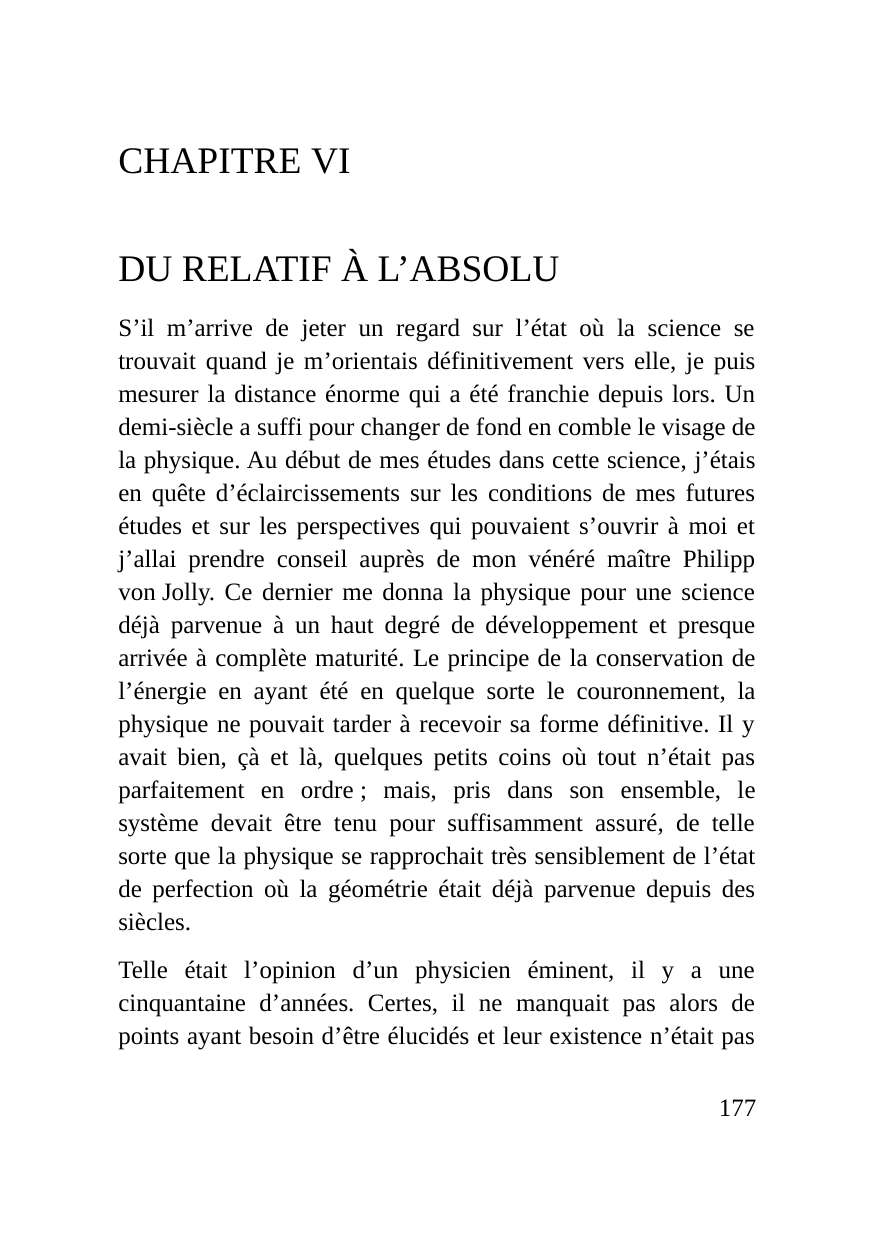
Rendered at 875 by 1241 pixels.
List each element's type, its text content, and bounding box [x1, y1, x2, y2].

text S’il m’arrive de jeter un regard sur l’état où la science se trouvait quand je m’orientais définitivement vers elle, je puis mesurer la distance énorme qui a été franchie depuis lors. Un demi-siècle a suffi pour changer de fond en comble le visage de la physique. Au début de mes études dans cette science, j’étais en quête d’éclaircissements sur les conditions de mes futures études et sur les perspectives qui pouvaient s’ouvrir à moi et j’allai prendre conseil auprès de mon vénéré maître Philipp von Jolly. Ce dernier me donna la physique pour une science déjà parvenue à un haut degré de développement et presque arrivée à complète maturité. Le principe de la conservation de l’énergie en ayant été en quelque sorte le couronnement, la physique ne pouvait tarder à recevoir sa forme définitive. Il y avait bien, çà et là, quelques petits coins où tout n’était pas parfaitement en ordre ; mais, pris dans son ensemble, le système devait être tenu pour suffisamment assuré, de telle sorte que la physique se rapprochait très sensiblement de l’état de perfection où la géométrie était déjà parvenue depuis des siècles. [118, 313, 756, 936]
text Telle était l’opinion d’un physicien éminent, il y a une cinquantaine d’années. Certes, il ne manquait pas alors de points ayant besoin d’être élucidés et leur existence n’était pas [118, 955, 756, 1050]
subtitle CHAPITRE VI DU RELATIF À L’ABSOLU [118, 139, 756, 290]
